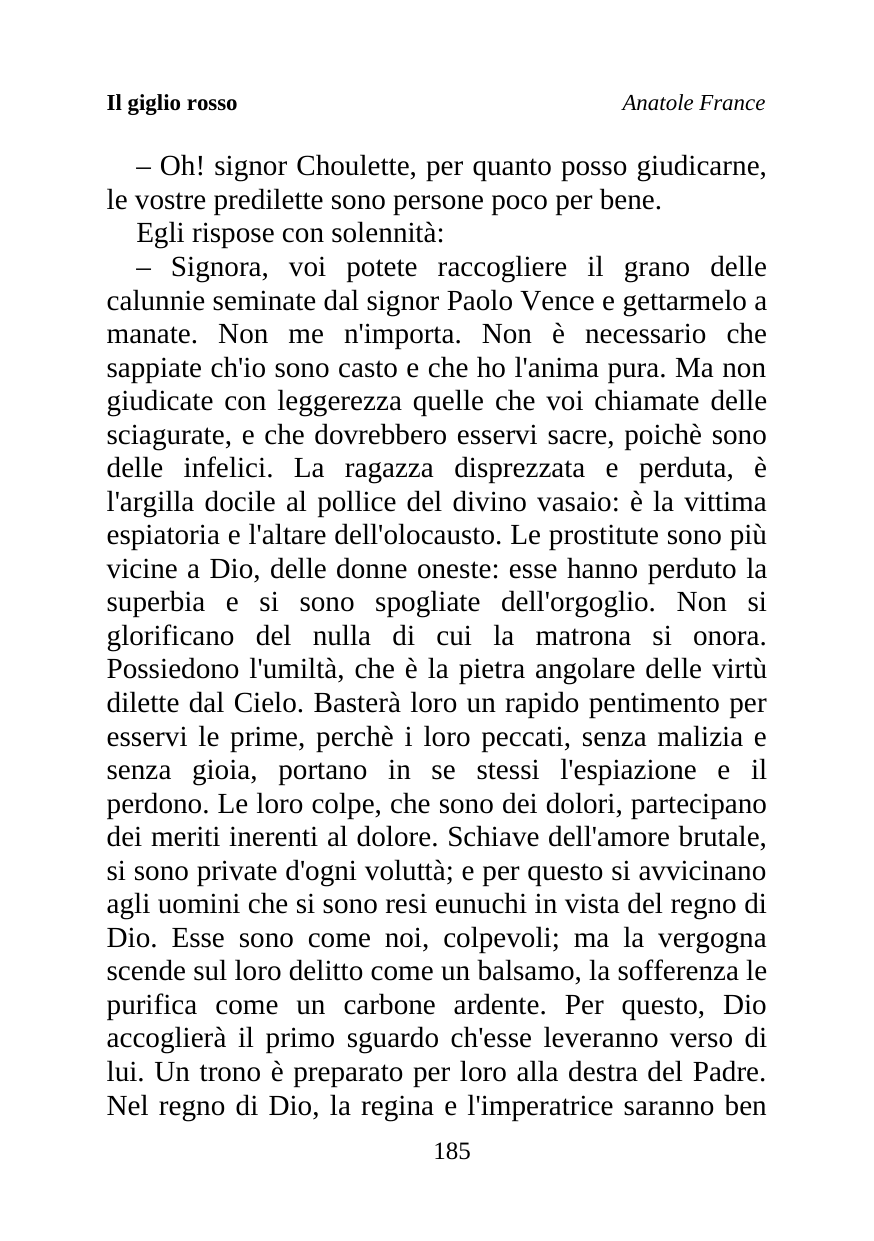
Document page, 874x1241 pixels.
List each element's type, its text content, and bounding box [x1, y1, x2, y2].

text Egli rispose con solennità: [106, 216, 768, 249]
text – Oh! signor Choulette, per quanto posso giudicarne, le vostre predilette sono persone poco per bene. [106, 148, 768, 216]
text – Signora, voi potete raccogliere il grano delle calunnie seminate dal signor Paolo Vence e gettarmelo a manate. Non me n'importa. Non è necessario che sappiate ch'io sono casto e che ho l'anima pura. Ma non giudicate con leggerezza quelle che voi chiamate delle sciagurate, e che dovrebbero esservi sacre, poichè sono delle infelici. La ragazza disprezzata e perduta, è l'argilla docile al pollice del divino vasaio: è la vittima espiatoria e l'altare dell'olocausto. Le prostitute sono più vicine a Dio, delle donne oneste: esse hanno perduto la superbia e si sono spogliate dell'orgoglio. Non si glorificano del nulla di cui la matrona si onora. Possiedono l'umiltà, che è la pietra angolare delle virtù dilette dal Cielo. Basterà loro un rapido pentimento per esservi le prime, perchè i loro peccati, senza malizia e senza gioia, portano in se stessi l'espiazione e il perdono. Le loro colpe, che sono dei dolori, partecipano dei meriti inerenti al dolore. Schiave dell'amore brutale, si sono private d'ogni voluttà; e per questo si avvicinano agli uomini che si sono resi eunuchi in vista del regno di Dio. Esse sono come noi, colpevoli; ma la vergogna scende sul loro delitto come un balsamo, la sofferenza le purifica come un carbone ardente. Per questo, Dio accoglierà il primo sguardo ch'esse leveranno verso di lui. Un trono è preparato per loro alla destra del Padre. Nel regno di Dio, la regina e l'imperatrice saranno ben [106, 249, 768, 1121]
